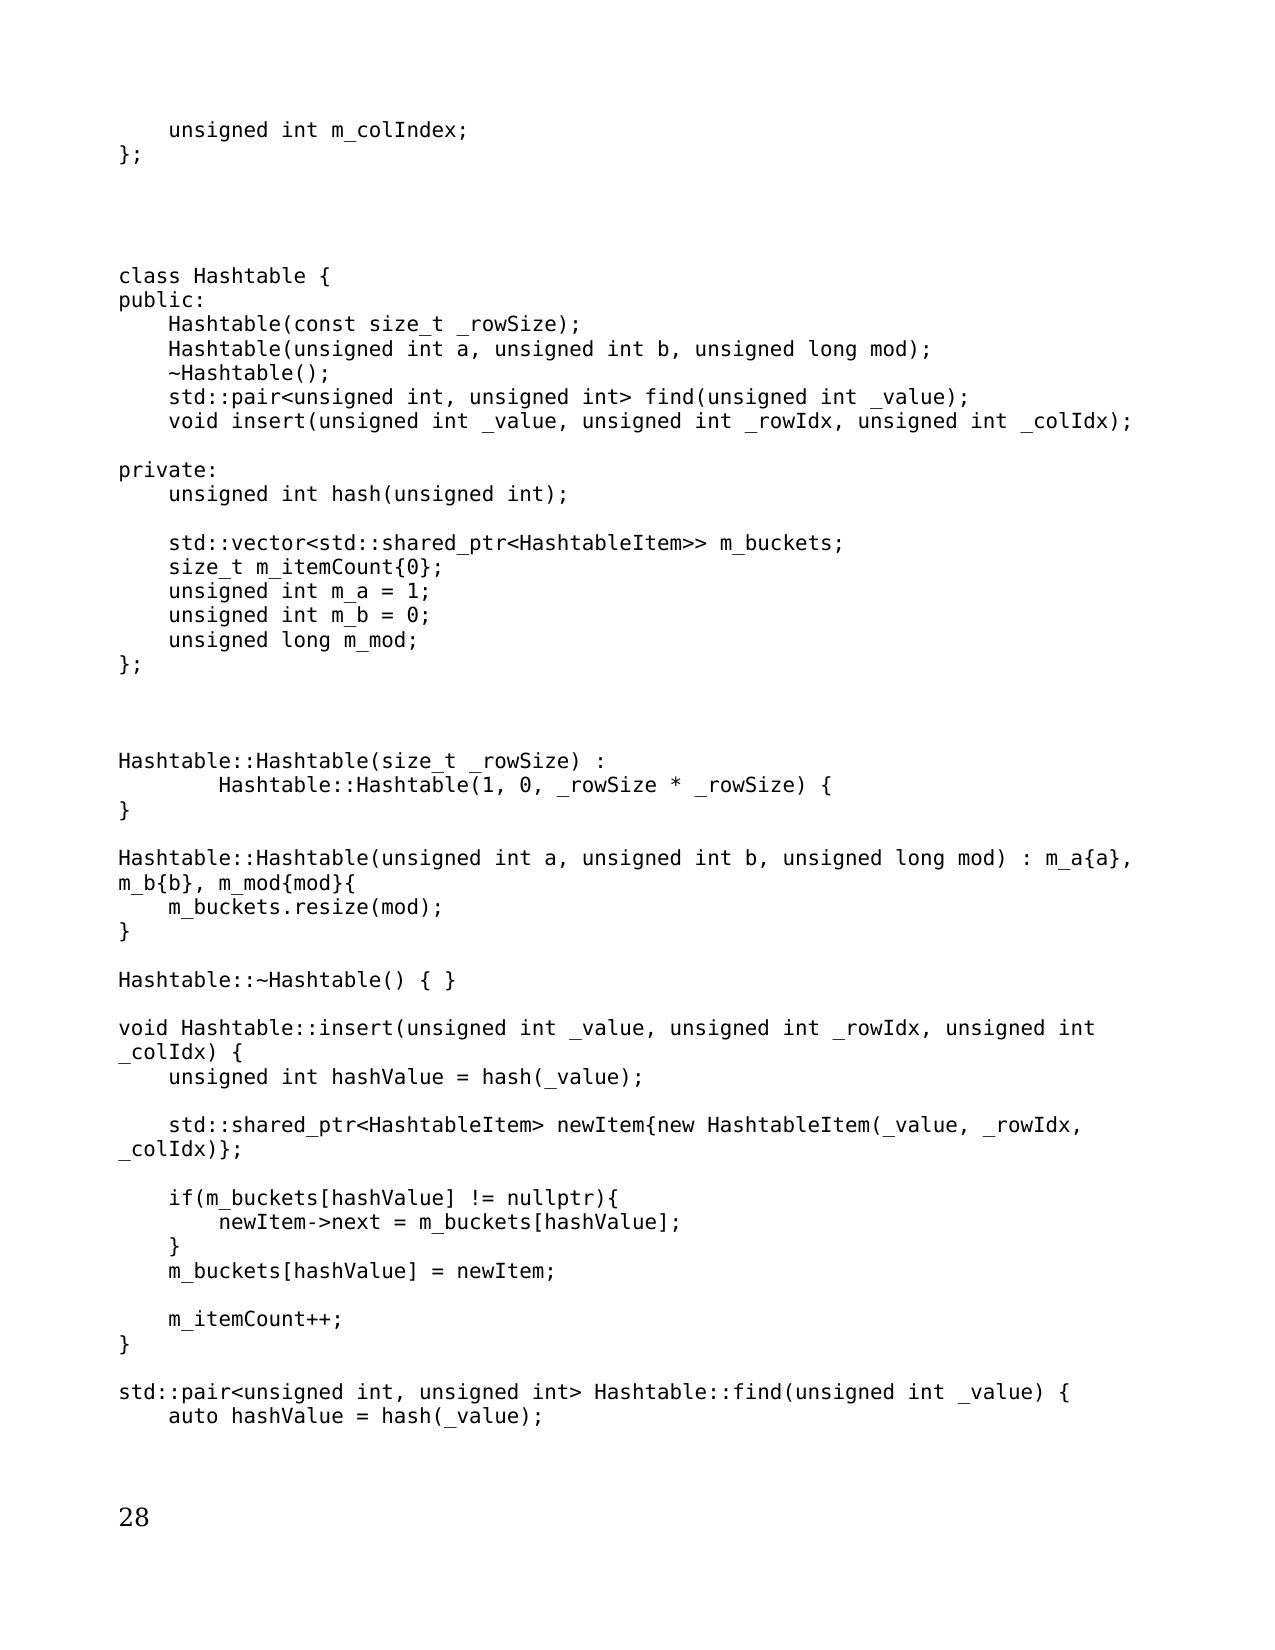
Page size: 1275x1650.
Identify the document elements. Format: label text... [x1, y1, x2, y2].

text std::pair<unsigned int, unsigned int> Hashtable::find(unsigned int _value) { [118, 1380, 1157, 1404]
text ~Hashtable(); [118, 361, 1157, 385]
text Hashtable::Hashtable(unsigned int a, unsigned int b, unsigned long mod) : m_a{a}, m_b{b}, m_mod{mod}{ [118, 846, 1157, 895]
text Hashtable(const size_t _rowSize); [118, 312, 1157, 337]
text if(m_buckets[hashValue] != nullptr){ [118, 1186, 1157, 1210]
text std::pair<unsigned int, unsigned int> find(unsigned int _value); [118, 385, 1157, 409]
text } [118, 1234, 1157, 1259]
text m_itemCount++; [118, 1307, 1157, 1332]
text }; [118, 652, 1157, 676]
text unsigned int m_a = 1; [118, 579, 1157, 603]
text std::shared_ptr<HashtableItem> newItem{new HashtableItem(_value, _rowIdx, _colIdx)}; [118, 1113, 1157, 1162]
text unsigned long m_mod; [118, 628, 1157, 652]
text class Hashtable { [118, 264, 1157, 288]
text }; [118, 142, 1157, 167]
text size_t m_itemCount{0}; [118, 555, 1157, 579]
text unsigned int m_colIndex; [118, 118, 1157, 142]
text void Hashtable::insert(unsigned int _value, unsigned int _rowIdx, unsigned int _colIdx) { [118, 1016, 1157, 1065]
text unsigned int hashValue = hash(_value); [118, 1065, 1157, 1089]
text Hashtable::Hashtable(size_t _rowSize) : [118, 749, 1157, 773]
text Hashtable::Hashtable(1, 0, _rowSize * _rowSize) { [118, 773, 1157, 798]
text unsigned int m_b = 0; [118, 603, 1157, 628]
text m_buckets.resize(mod); [118, 895, 1157, 919]
text } [118, 919, 1157, 943]
text public: [118, 288, 1157, 312]
text private: [118, 458, 1157, 482]
text m_buckets[hashValue] = newItem; [118, 1259, 1157, 1283]
text unsigned int hash(unsigned int); [118, 482, 1157, 506]
text auto hashValue = hash(_value); [118, 1404, 1157, 1429]
text std::vector<std::shared_ptr<HashtableItem>> m_buckets; [118, 531, 1157, 555]
text Hashtable(unsigned int a, unsigned int b, unsigned long mod); [118, 337, 1157, 361]
text newItem->next = m_buckets[hashValue]; [118, 1210, 1157, 1234]
text } [118, 1332, 1157, 1356]
text Hashtable::~Hashtable() { } [118, 968, 1157, 992]
text void insert(unsigned int _value, unsigned int _rowIdx, unsigned int _colIdx); [118, 409, 1157, 434]
text } [118, 798, 1157, 822]
